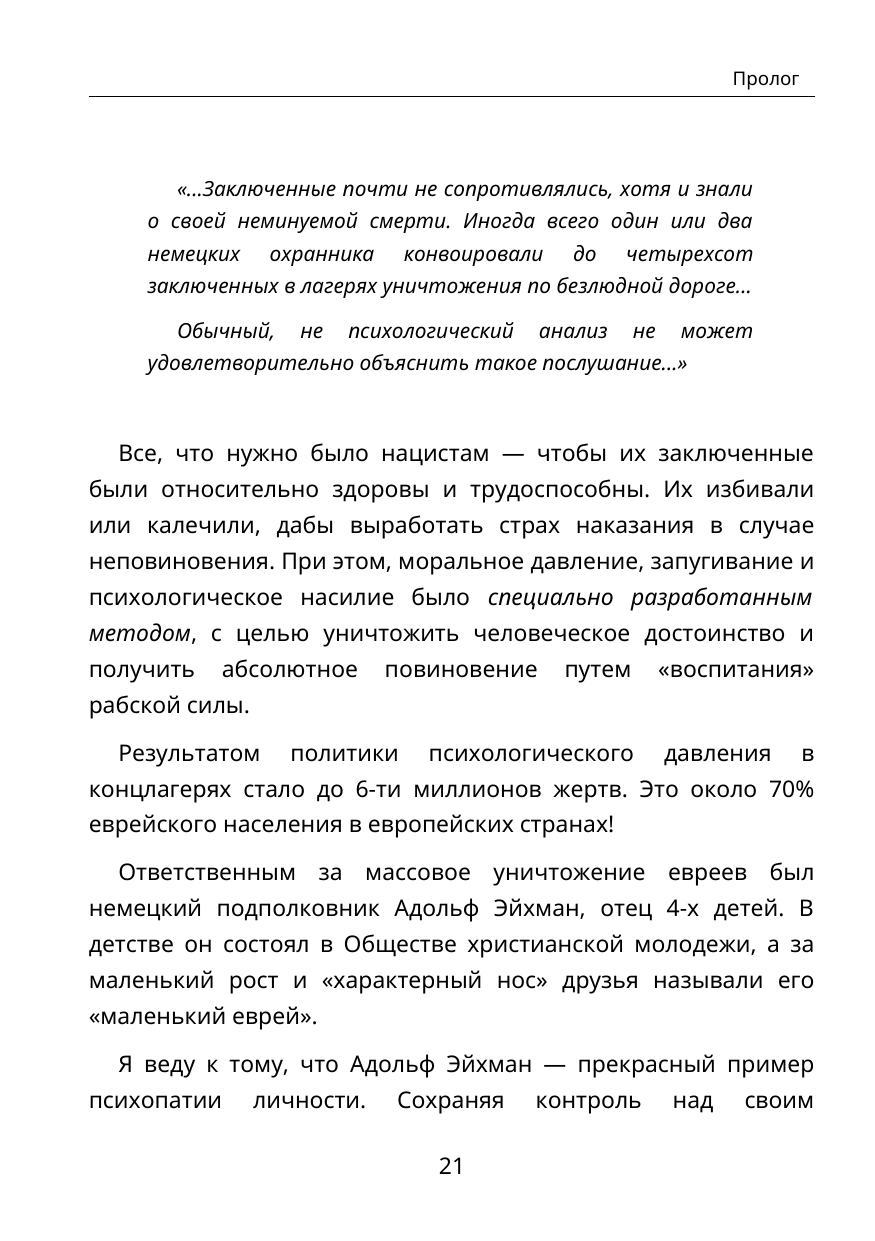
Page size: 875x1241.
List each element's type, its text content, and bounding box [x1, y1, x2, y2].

text «...Заключенные почти не сопротивлялись, хотя и знали о своей неминуемой смерти. Иногда всего один или два немецких охранника конвоировали до четырехсот заключенных в лагерях уничтожения по безлюдной дороге... [147, 174, 756, 300]
text Я веду к тому, что Адольф Эйхман — прекрасный пример психопатии личности. Сохраняя контроль над своим [88, 1048, 815, 1115]
text Ответственным за массовое уничтожение евреев был немецкий подполковник Адольф Эйхман, отец 4-х детей. В детстве он состоял в Обществе христианской молодежи, а за маленький рост и «характерный нос» друзья называли его «маленький еврей». [88, 856, 815, 1031]
text Все, что нужно было нацистам — чтобы их заключенные были относительно здоровы и трудоспособны. Их избивали или калечили, дабы выработать страх наказания в случае неповиновения. При этом, моральное давление, запугивание и психологическое насилие было специально разработанным методом, с целью уничтожить человеческое достоинство и получить абсолютное повиновение путем «воспитания» рабской силы. [88, 437, 815, 720]
text Обычный, не психологический анализ не может удовлетворительно объяснить такое послушание...» [147, 316, 756, 377]
text Результатом политики психологического давления в концлагерях стало до 6-ти миллионов жертв. Это около 70% еврейского населения в европейских странах! [88, 737, 815, 840]
